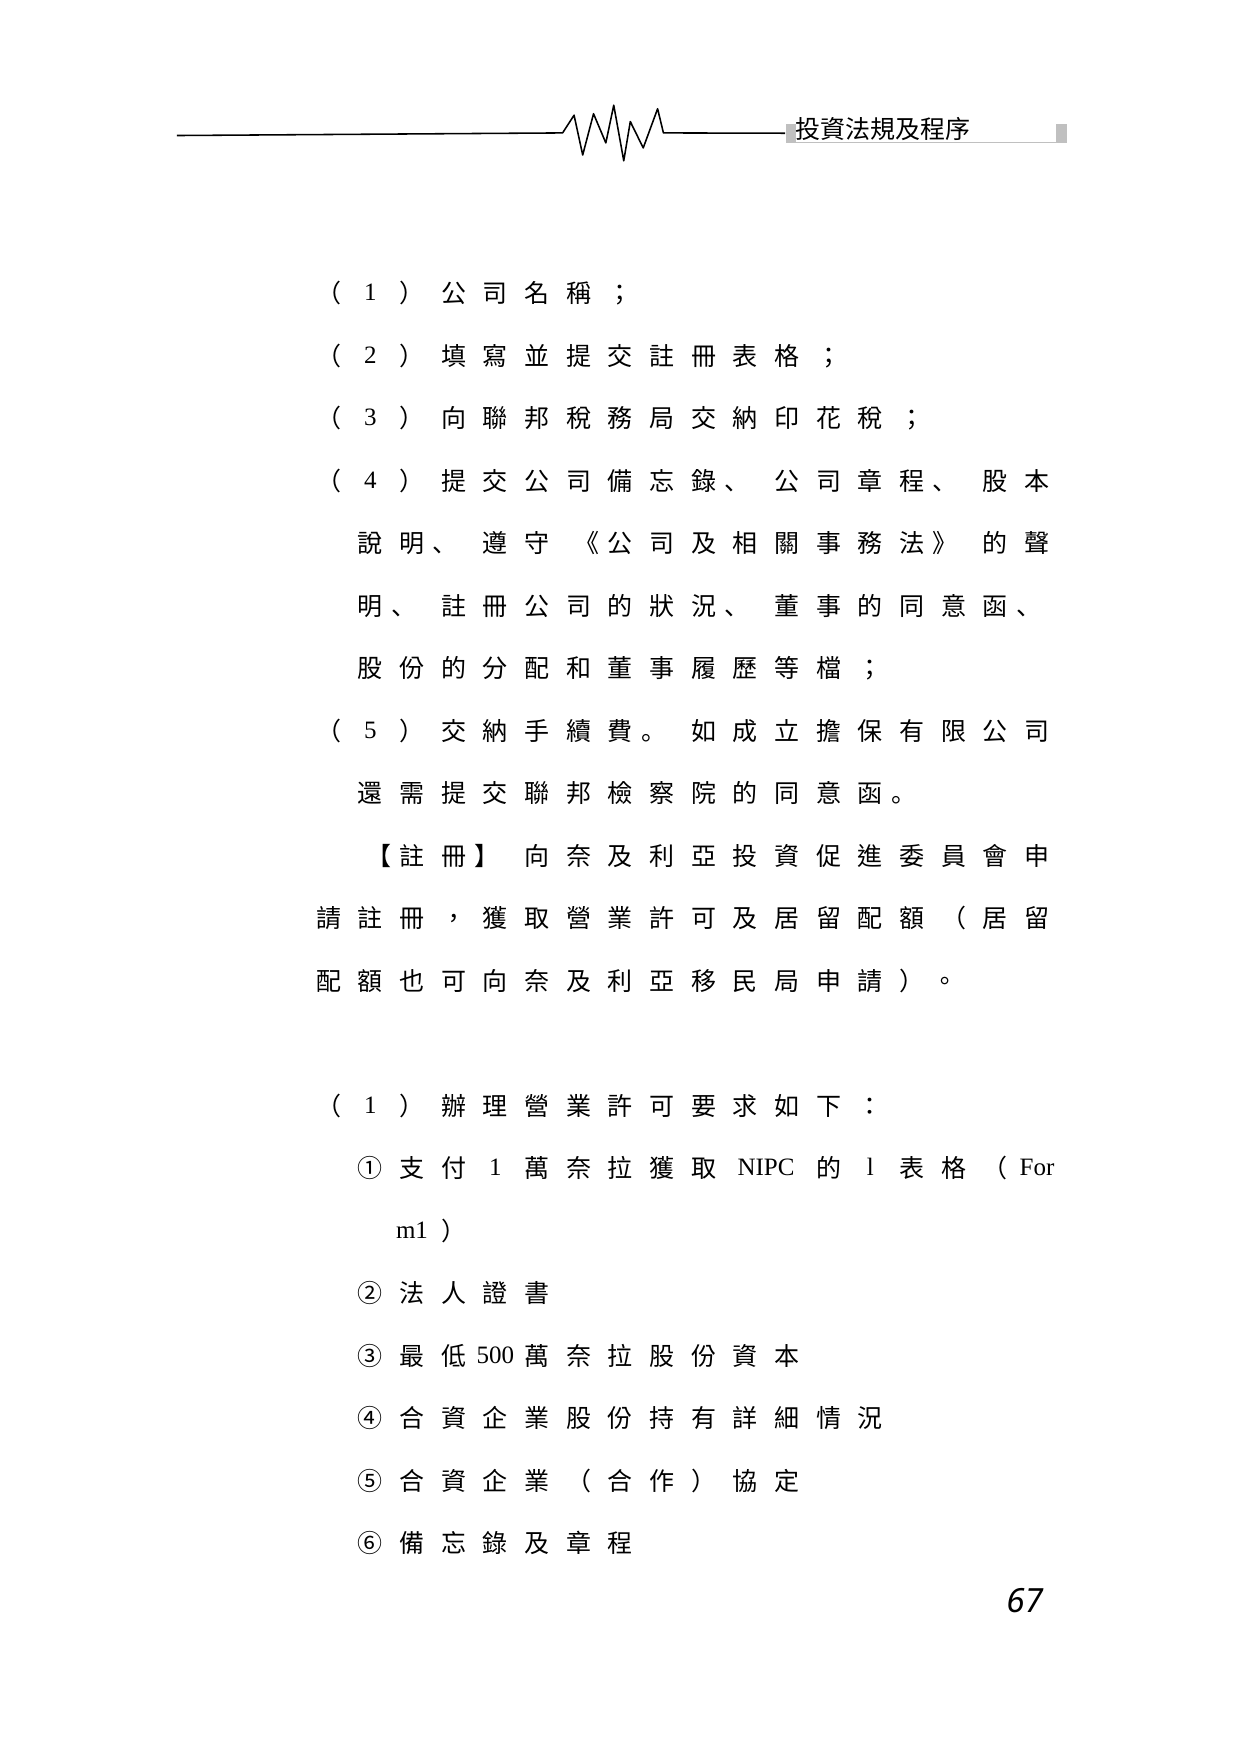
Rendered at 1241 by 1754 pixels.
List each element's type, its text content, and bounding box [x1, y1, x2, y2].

text （2）填寫並提交註冊表格； [281, 313, 1058, 375]
text ①支付1萬奈拉獲取NIPC的l表格（Form1） [342, 1125, 1058, 1250]
text ②法人證書 [342, 1250, 1058, 1313]
text （5）交納手續費。如成立擔保有限公司還需提交聯邦檢察院的同意函。 [281, 688, 1058, 813]
text ③最低500萬奈拉股份資本 [342, 1313, 1058, 1375]
text （1）辦理營業許可要求如下： [281, 1063, 1058, 1125]
text ④合資企業股份持有詳細情況 [342, 1375, 1058, 1438]
text （4）提交公司備忘錄、公司章程、股本說明、遵守《公司及相關事務法》的聲明、註冊公司的狀況、董事的同意函、股份的分配和董事履歷等檔； [281, 438, 1058, 688]
text ⑤合資企業（合作）協定 [342, 1438, 1058, 1500]
text （3）向聯邦稅務局交納印花稅； [281, 375, 1058, 438]
text 【註冊】向奈及利亞投資促進委員會申請註冊，獲取營業許可及居留配額（居留配額也可向奈及利亞移民局申請）。 [281, 813, 1058, 1000]
text （1）公司名稱； [281, 250, 1058, 313]
text ⑥備忘錄及章程 [342, 1500, 1058, 1563]
